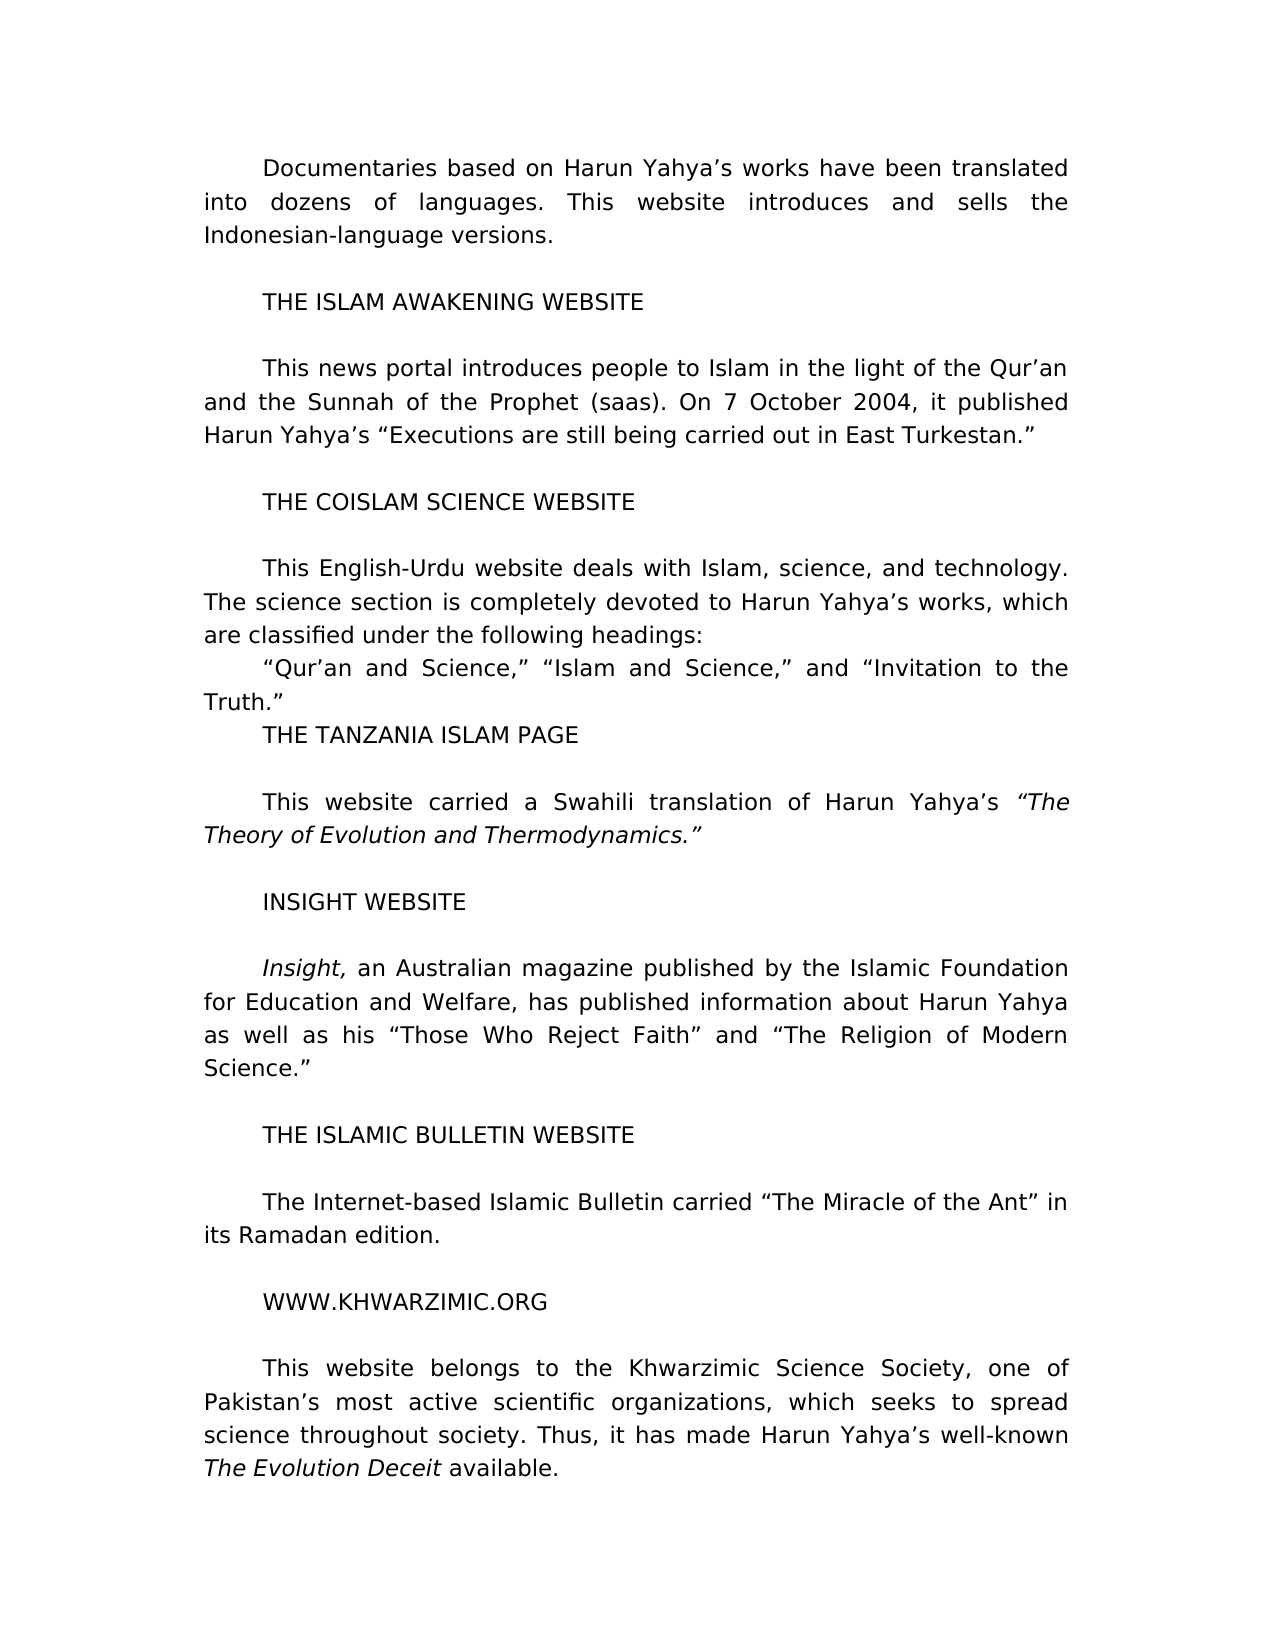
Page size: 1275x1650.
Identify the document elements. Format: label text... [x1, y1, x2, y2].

text THE TANZANIA ISLAM PAGE [203, 717, 1070, 750]
text “Qur’an and Science,” “Islam and Science,” and “Invitation to the Truth.” [203, 650, 1070, 717]
text This English-Urdu website deals with Islam, science, and technology. The science section is completely devoted to Harun Yahya’s works, which are classified under the following headings: [203, 550, 1070, 650]
text THE ISLAM AWAKENING WEBSITE [203, 283, 1070, 317]
text This website carried a Swahili translation of Harun Yahya’s “The Theory of Evolution and Thermodynamics.” [203, 783, 1070, 850]
text This website belongs to the Khwarzimic Science Society, one of Pakistan’s most active scientific organizations, which seeks to spread science throughout society. Thus, it has made Harun Yahya’s well-known The Evolution Deceit available. [203, 1350, 1070, 1483]
text WWW.KHWARZIMIC.ORG [203, 1283, 1070, 1317]
text The Internet-based Islamic Bulletin carried “The Miracle of the Ant” in its Ramadan edition. [203, 1183, 1070, 1250]
text Insight, an Australian magazine published by the Islamic Foundation for Education and Welfare, has published information about Harun Yahya as well as his “Those Who Reject Faith” and “The Religion of Modern Science.” [203, 950, 1070, 1083]
text THE ISLAMIC BULLETIN WEBSITE [203, 1117, 1070, 1150]
text This news portal introduces people to Islam in the light of the Qur’an and the Sunnah of the Prophet (saas). On 7 October 2004, it published Harun Yahya’s “Executions are still being carried out in East Turkestan.” [203, 350, 1070, 450]
text THE COISLAM SCIENCE WEBSITE [203, 483, 1070, 517]
text Documentaries based on Harun Yahya’s works have been translated into dozens of languages. This website introduces and sells the Indonesian-language versions. [203, 150, 1070, 250]
text INSIGHT WEBSITE [203, 883, 1070, 917]
